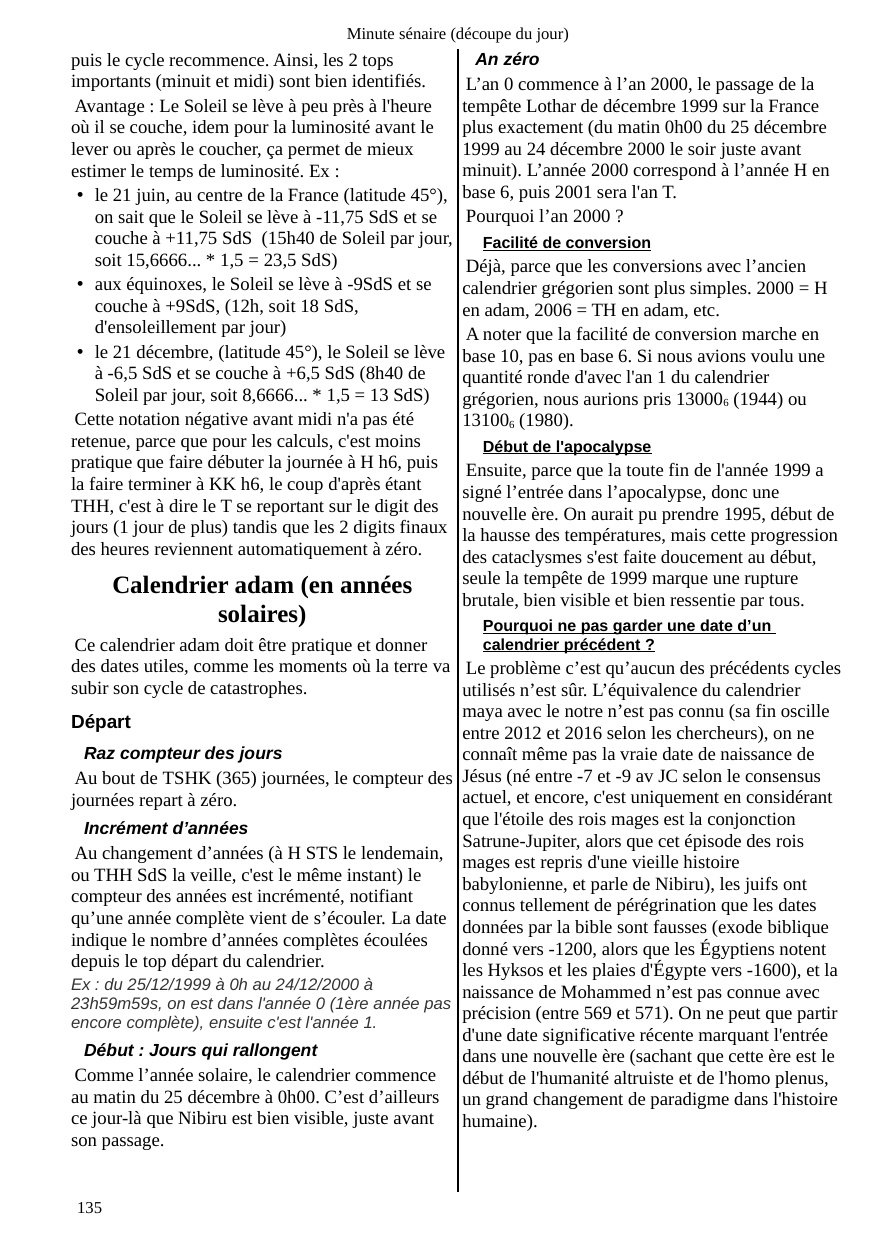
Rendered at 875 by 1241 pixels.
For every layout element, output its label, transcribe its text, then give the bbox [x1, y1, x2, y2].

list le 21 décembre, (latitude 45°), le Soleil se lève à -6,5 SdS et se couche à +6,5 SdS (8h40 de Soleil par jour, soit 8,6666... * 1,5 = 13 SdS) [77, 341, 453, 405]
text Ensuite, parce que la toute fin de l'année 1999 a signé l’entrée dans l’apocalypse, donc une nouvelle ère. On aurait pu prendre 1995, début de la hausse des températures, mais cette progression des cataclysmes s'est faite doucement au début, seule la tempête de 1999 marque une rupture brutale, bien visible et bien ressentie par tous. [462, 459, 844, 610]
text Le problème c’est qu’aucun des précédents cycles utilisés n’est sûr. L’équivalence du calendrier maya avec le notre n’est pas connu (sa fin oscille entre 2012 et 2016 selon les chercheurs), on ne connaît même pas la vraie date de naissance de Jésus (né entre -7 et -9 av JC selon le consensus actuel, et encore, c'est uniquement en considérant que l'étoile des rois mages est la conjonction Satrune-Jupiter, alors que cet épisode des rois mages est repris d'une vieille histoire babylonienne, et parle de Nibiru), les juifs ont connus tellement de pérégrination que les dates données par la bible sont fausses (exode biblique donné vers -1200, alors que les Égyptiens notent les Hyksos et les plaies d'Égypte vers -1600), et la naissance de Mohammed n’est pas connue avec précision (entre 569 et 571). On ne peut que partir d'une date significative récente marquant l'entrée dans une nouvelle ère (sachant que cette ère est le début de l'humanité altruiste et de l'homo plenus, un grand changement de paradigme dans l'histoire humaine). [462, 657, 844, 1131]
text L’an 0 commence à l’an 2000, le passage de la tempête Lothar de décembre 1999 sur la France plus exactement (du matin 0h00 du 25 décembre 1999 au 24 décembre 2000 le soir juste avant minuit). L’année 2000 correspond à l’année H en base 6, puis 2001 sera l'an T. [462, 73, 844, 202]
subtitle Départ [71, 710, 453, 732]
text Comme l’année solaire, le calendrier commence au matin du 25 décembre à 0h00. C’est d’ailleurs ce jour-là que Nibiru est bien visible, juste avant son passage. [71, 1064, 453, 1150]
text Ce calendrier adam doit être pratique et donner des dates utiles, comme les moments où la terre va subir son cycle de catastrophes. [71, 634, 453, 698]
subtitle Raz compteur des jours [84, 743, 453, 763]
list aux équinoxes, le Soleil se lève à -9SdS et se couche à +9SdS, (12h, soit 18 SdS, d'ensoleillement par jour) [77, 273, 453, 338]
text A noter que la facilité de conversion marche en base 10, pas en base 6. Si nous avions voulu une quantité ronde d'avec l'an 1 du calendrier grégorien, nous aurions pris 130006 (1944) ou 131006 (1980). [462, 323, 844, 431]
subtitle Pourquoi ne pas garder une date d’un calendrier précédent ? [483, 617, 844, 653]
text Cette notation négative avant midi n'a pas été retenue, parce que pour les calculs, c'est moins pratique que faire débuter la journée à H h6, puis la faire terminer à KK h6, le coup d'après étant THH, c'est à dire le T se reportant sur le digit des jours (1 jour de plus) tandis que les 2 digits finaux des heures reviennent automatiquement à zéro. [71, 408, 453, 559]
text Pourquoi l’an 2000 ? [462, 205, 844, 227]
subtitle Début : Jours qui rallongent [84, 1039, 453, 1060]
text Au bout de TSHK (365) journées, le compteur des journées repart à zéro. [71, 767, 453, 810]
text Au changement d’années (à H STS le lendemain, ou THH SdS la veille, c'est le même instant) le compteur des années est incrémenté, notifiant qu’une année complète vient de s’écouler. La date indique le nombre d’années complètes écoulées depuis le top départ du calendrier. [71, 842, 453, 972]
text Déjà, parce que les conversions avec l’ancien calendrier grégorien sont plus simples. 2000 = H en adam, 2006 = TH en adam, etc. [462, 255, 844, 320]
subtitle An zéro [475, 49, 844, 69]
subtitle Facilité de conversion [483, 233, 844, 252]
subtitle Incrément d’années [84, 818, 453, 838]
list le 21 juin, au centre de la France (latitude 45°), on sait que le Soleil se lève à -11,75 SdS et se couche à +11,75 SdS (15h40 de Soleil par jour, soit 15,6666... * 1,5 = 23,5 SdS) [77, 184, 453, 270]
text Avantage : Le Soleil se lève à peu près à l'heure où il se couche, idem pour la luminosité avant le lever ou après le coucher, ça permet de mieux estimer le temps de luminosité. Ex : [71, 95, 453, 181]
text Ex : du 25/12/1999 à 0h au 24/12/2000 à 23h59m59s, on est dans l'année 0 (1ère année pas encore complète), ensuite c'est l'année 1. [71, 974, 453, 1032]
text puis le cycle recommence. Ainsi, les 2 tops importants (minuit et midi) sont bien identifiés. [71, 49, 453, 92]
subtitle Calendrier adam (en années solaires) [71, 570, 453, 627]
subtitle Début de l'apocalypse [483, 437, 844, 456]
